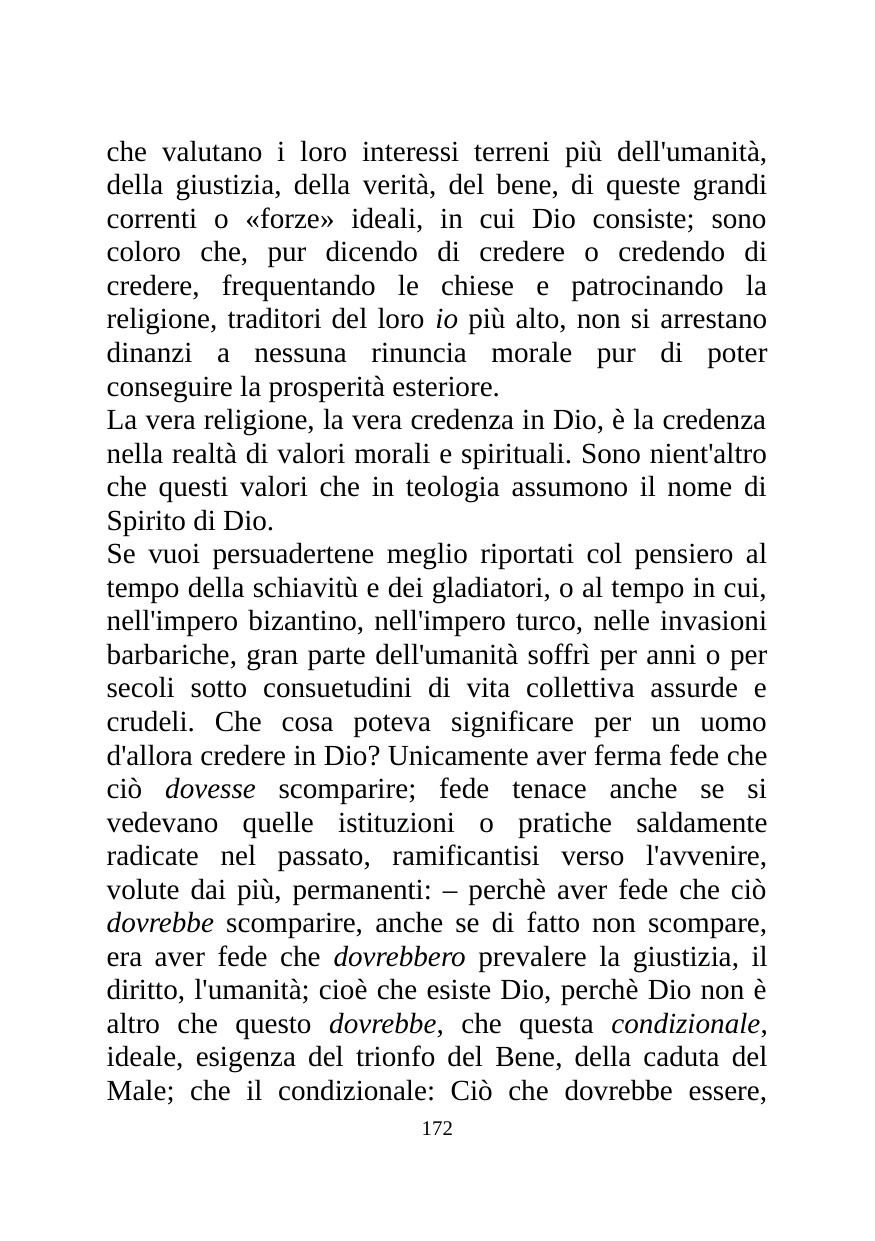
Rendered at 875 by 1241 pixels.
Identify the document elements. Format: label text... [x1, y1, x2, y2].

text Se vuoi persuadertene meglio riportati col pensiero al tempo della schiavitù e dei gladiatori, o al tempo in cui, nell'impero bizantino, nell'impero turco, nelle invasioni barbariche, gran parte dell'umanità soffrì per anni o per secoli sotto consuetudini di vita collettiva assurde e crudeli. Che cosa poteva significare per un uomo d'allora credere in Dio? Unicamente aver ferma fede che ciò dovesse scomparire; fede tenace anche se si vedevano quelle istituzioni o pratiche saldamente radicate nel passato, ramificantisi verso l'avvenire, volute dai più, permanenti: – perchè aver fede che ciò dovrebbe scomparire, anche se di fatto non scompare, era aver fede che dovrebbero prevalere la giustizia, il diritto, l'umanità; cioè che esiste Dio, perchè Dio non è altro che questo dovrebbe, che questa condizionale, ideale, esigenza del trionfo del Bene, della caduta del Male; che il condizionale: Ciò che dovrebbe essere, [106, 536, 768, 1107]
text che valutano i loro interessi terreni più dell'umanità, della giustizia, della verità, del bene, di queste grandi correnti o «forze» ideali, in cui Dio consiste; sono coloro che, pur dicendo di credere o credendo di credere, frequentando le chiese e patrocinando la religione, traditori del loro io più alto, non si arrestano dinanzi a nessuna rinuncia morale pur di poter conseguire la prosperità esteriore. [106, 134, 768, 402]
text La vera religione, la vera credenza in Dio, è la credenza nella realtà di valori morali e spirituali. Sono nient'altro che questi valori che in teologia assumono il nome di Spirito di Dio. [106, 402, 768, 536]
